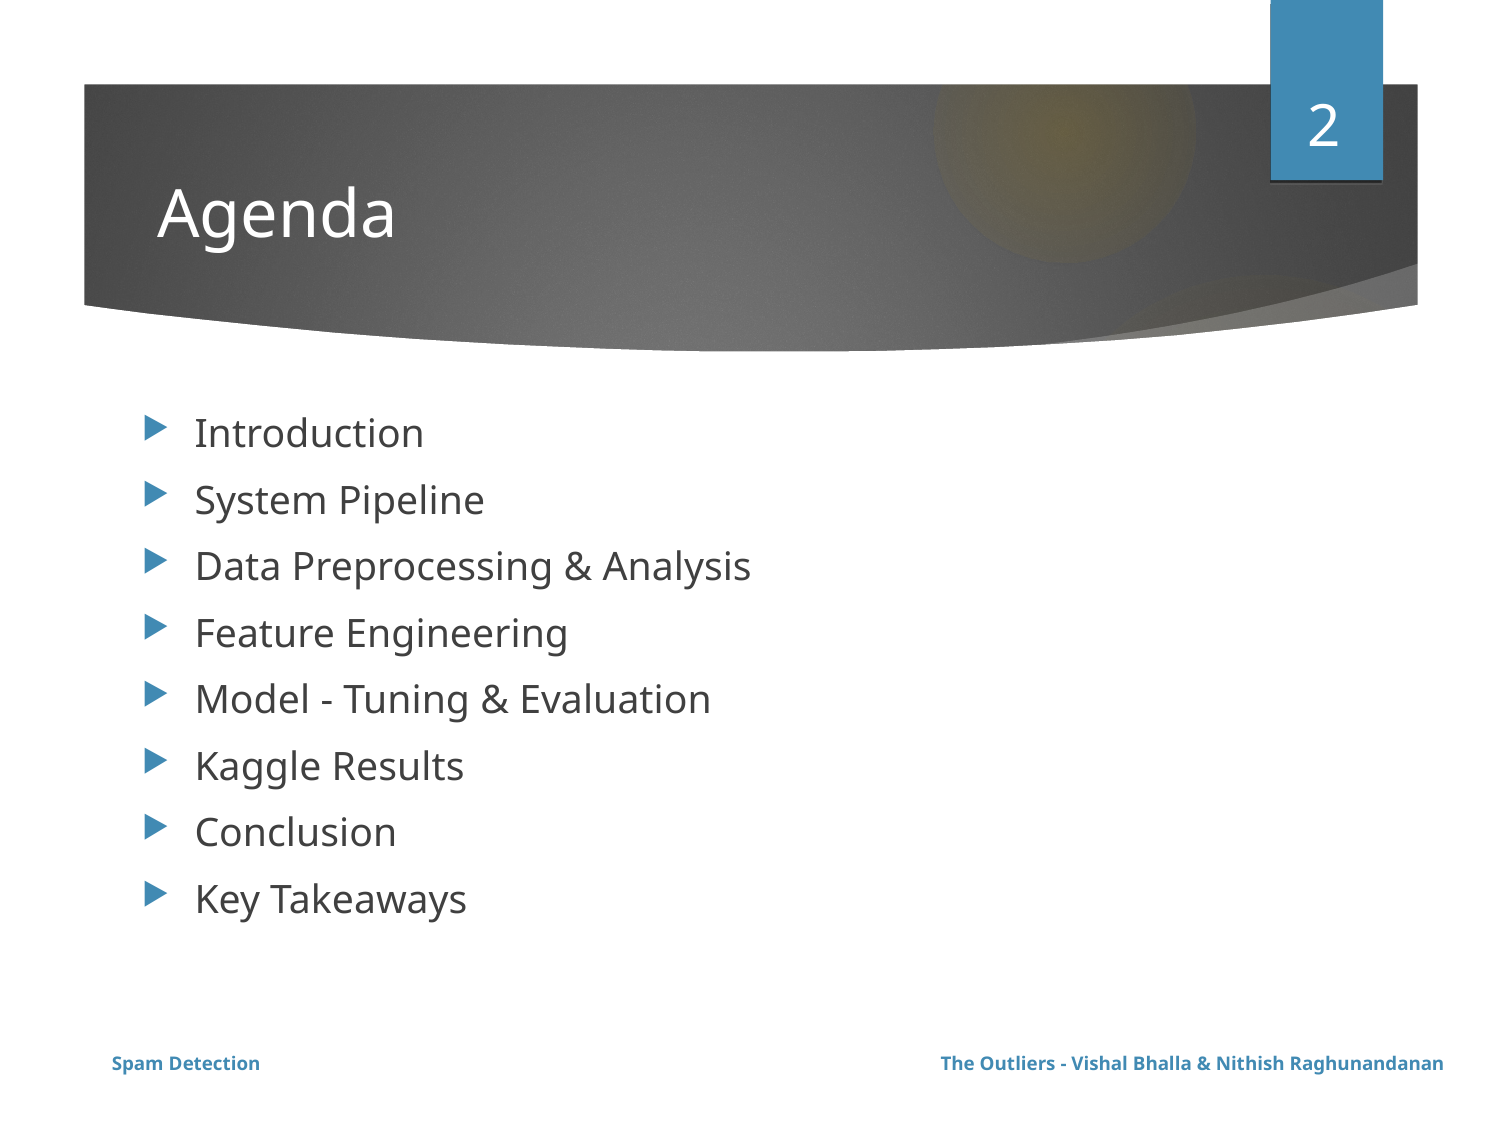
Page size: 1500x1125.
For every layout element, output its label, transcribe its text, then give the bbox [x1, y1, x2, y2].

footer Spam Detection [96, 1044, 731, 1082]
text_box The Outliers - Vishal Bhalla & Nithish Raghunandanan [825, 1043, 1459, 1082]
list Introduction System Pipeline Data Preprocessing & Analysis Feature Engineering Model - Tuning & Evaluation Kaggle Results Conclusion Key Takeaways [141, 408, 1158, 922]
picture [85, 85, 1417, 351]
slide_number [1259, 48, 1390, 175]
title Agenda [142, 152, 1183, 269]
